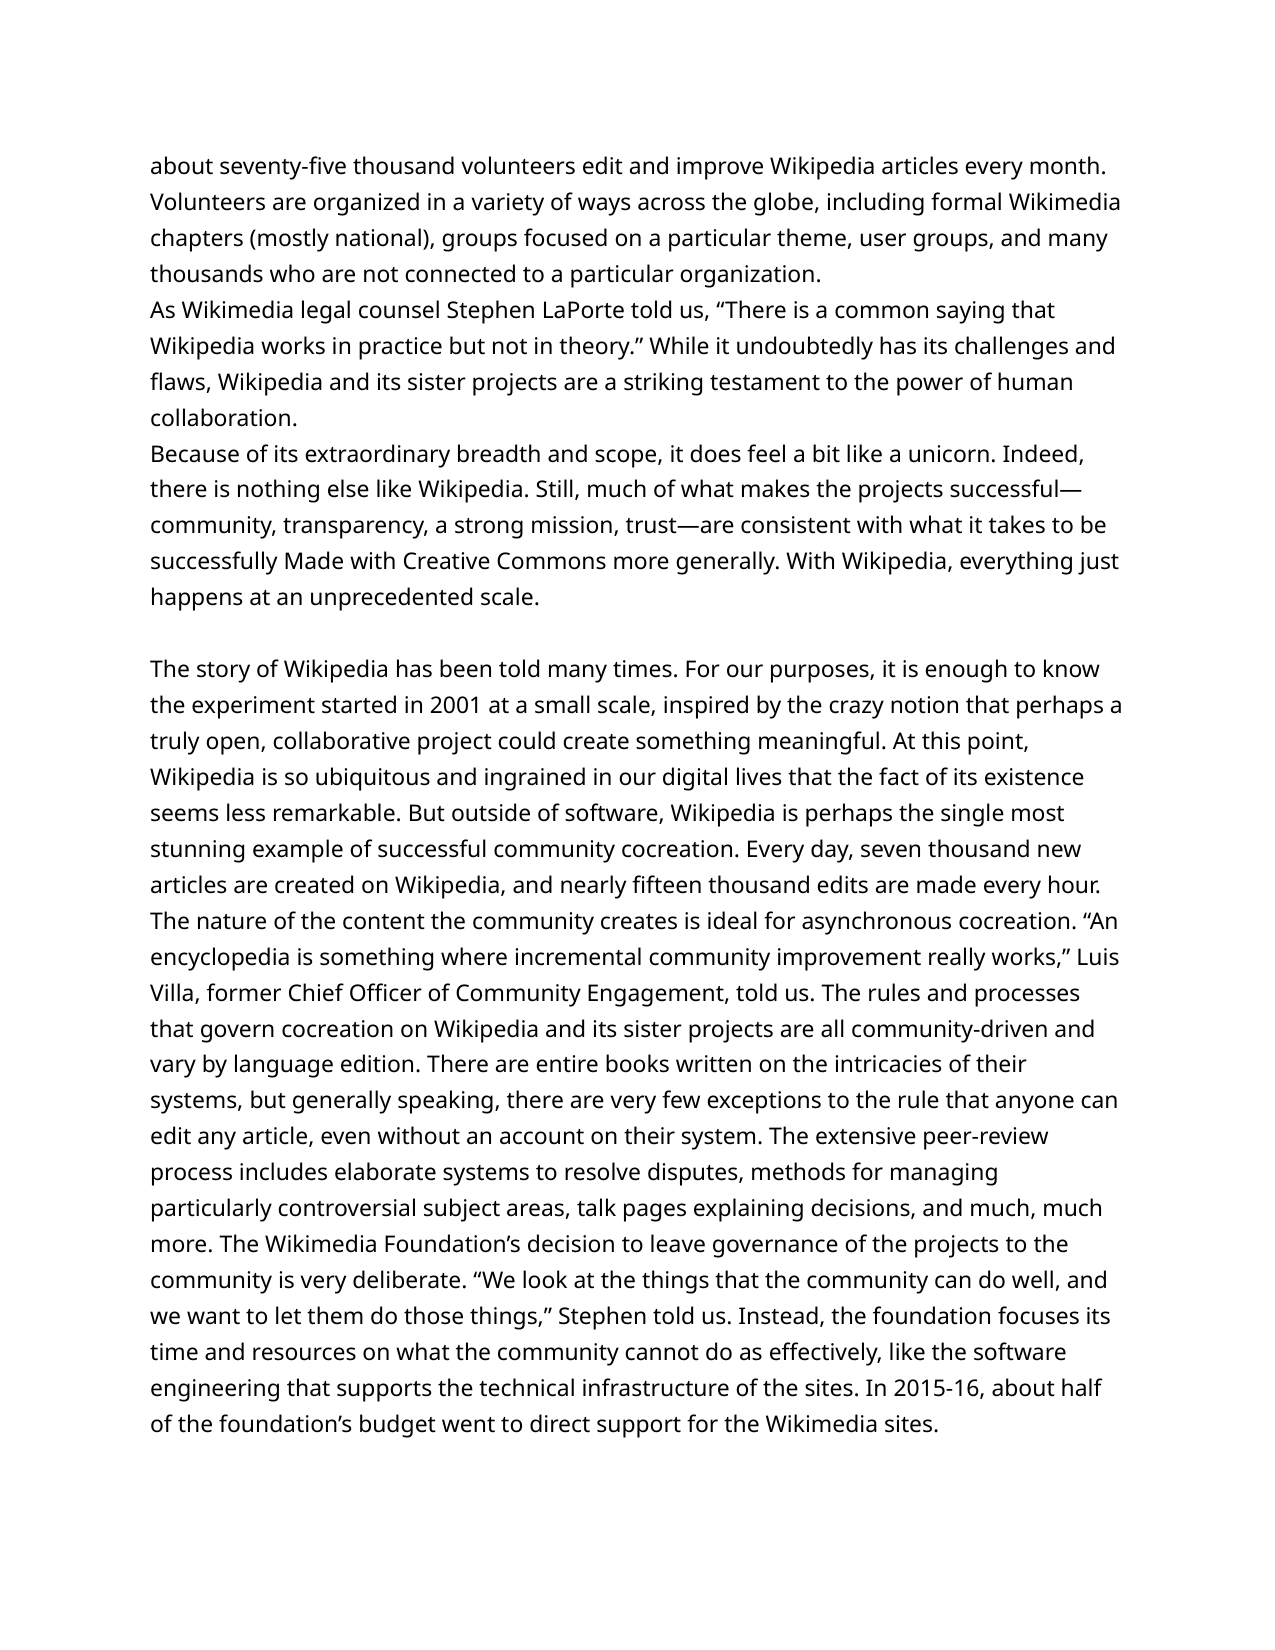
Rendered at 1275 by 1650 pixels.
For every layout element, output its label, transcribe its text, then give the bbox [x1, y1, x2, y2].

text about seventy-five thousand volunteers edit and improve Wikipedia articles every month. Volunteers are organized in a variety of ways across the globe, including formal Wikimedia chapters (mostly national), groups focused on a particular theme, user groups, and many thousands who are not connected to a particular organization. [150, 150, 1125, 289]
text The nature of the content the community creates is ideal for asynchronous cocreation. “An encyclopedia is something where incremental community improvement really works,” Luis Villa, former Chief Officer of Community Engagement, told us. The rules and processes that govern cocreation on Wikipedia and its sister projects are all community-driven and vary by language edition. There are entire books written on the intricacies of their systems, but generally speaking, there are very few exceptions to the rule that anyone can edit any article, even without an account on their system. The extensive peer-review process includes elaborate systems to resolve disputes, methods for managing particularly controversial subject areas, talk pages explaining decisions, and much, much more. The Wikimedia Foundation’s decision to leave governance of the projects to the community is very deliberate. “We look at the things that the community can do well, and we want to let them do those things,” Stephen told us. Instead, the foundation focuses its time and resources on what the community cannot do as effectively, like the software engineering that supports the technical infrastructure of the sites. In 2015-16, about half of the foundation’s budget went to direct support for the Wikimedia sites. [150, 905, 1125, 1439]
text Because of its extraordinary breadth and scope, it does feel a bit like a unicorn. Indeed, there is nothing else like Wikipedia. Still, much of what makes the projects successful—community, transparency, a strong mission, trust—are consistent with what it takes to be successfully Made with Creative Commons more generally. With Wikipedia, everything just happens at an unprecedented scale. [150, 437, 1125, 612]
text As Wikimedia legal counsel Stephen LaPorte told us, “There is a common saying that Wikipedia works in practice but not in theory.” While it undoubtedly has its challenges and flaws, Wikipedia and its sister projects are a striking testament to the power of human collaboration. [150, 294, 1125, 433]
text The story of Wikipedia has been told many times. For our purposes, it is enough to know the experiment started in 2001 at a small scale, inspired by the crazy notion that perhaps a truly open, collaborative project could create something meaningful. At this point, Wikipedia is so ubiquitous and ingrained in our digital lives that the fact of its existence seems less remarkable. But outside of software, Wikipedia is perhaps the single most stunning example of successful community cocreation. Every day, seven thousand new articles are created on Wikipedia, and nearly fifteen thousand edits are made every hour. [150, 653, 1125, 900]
